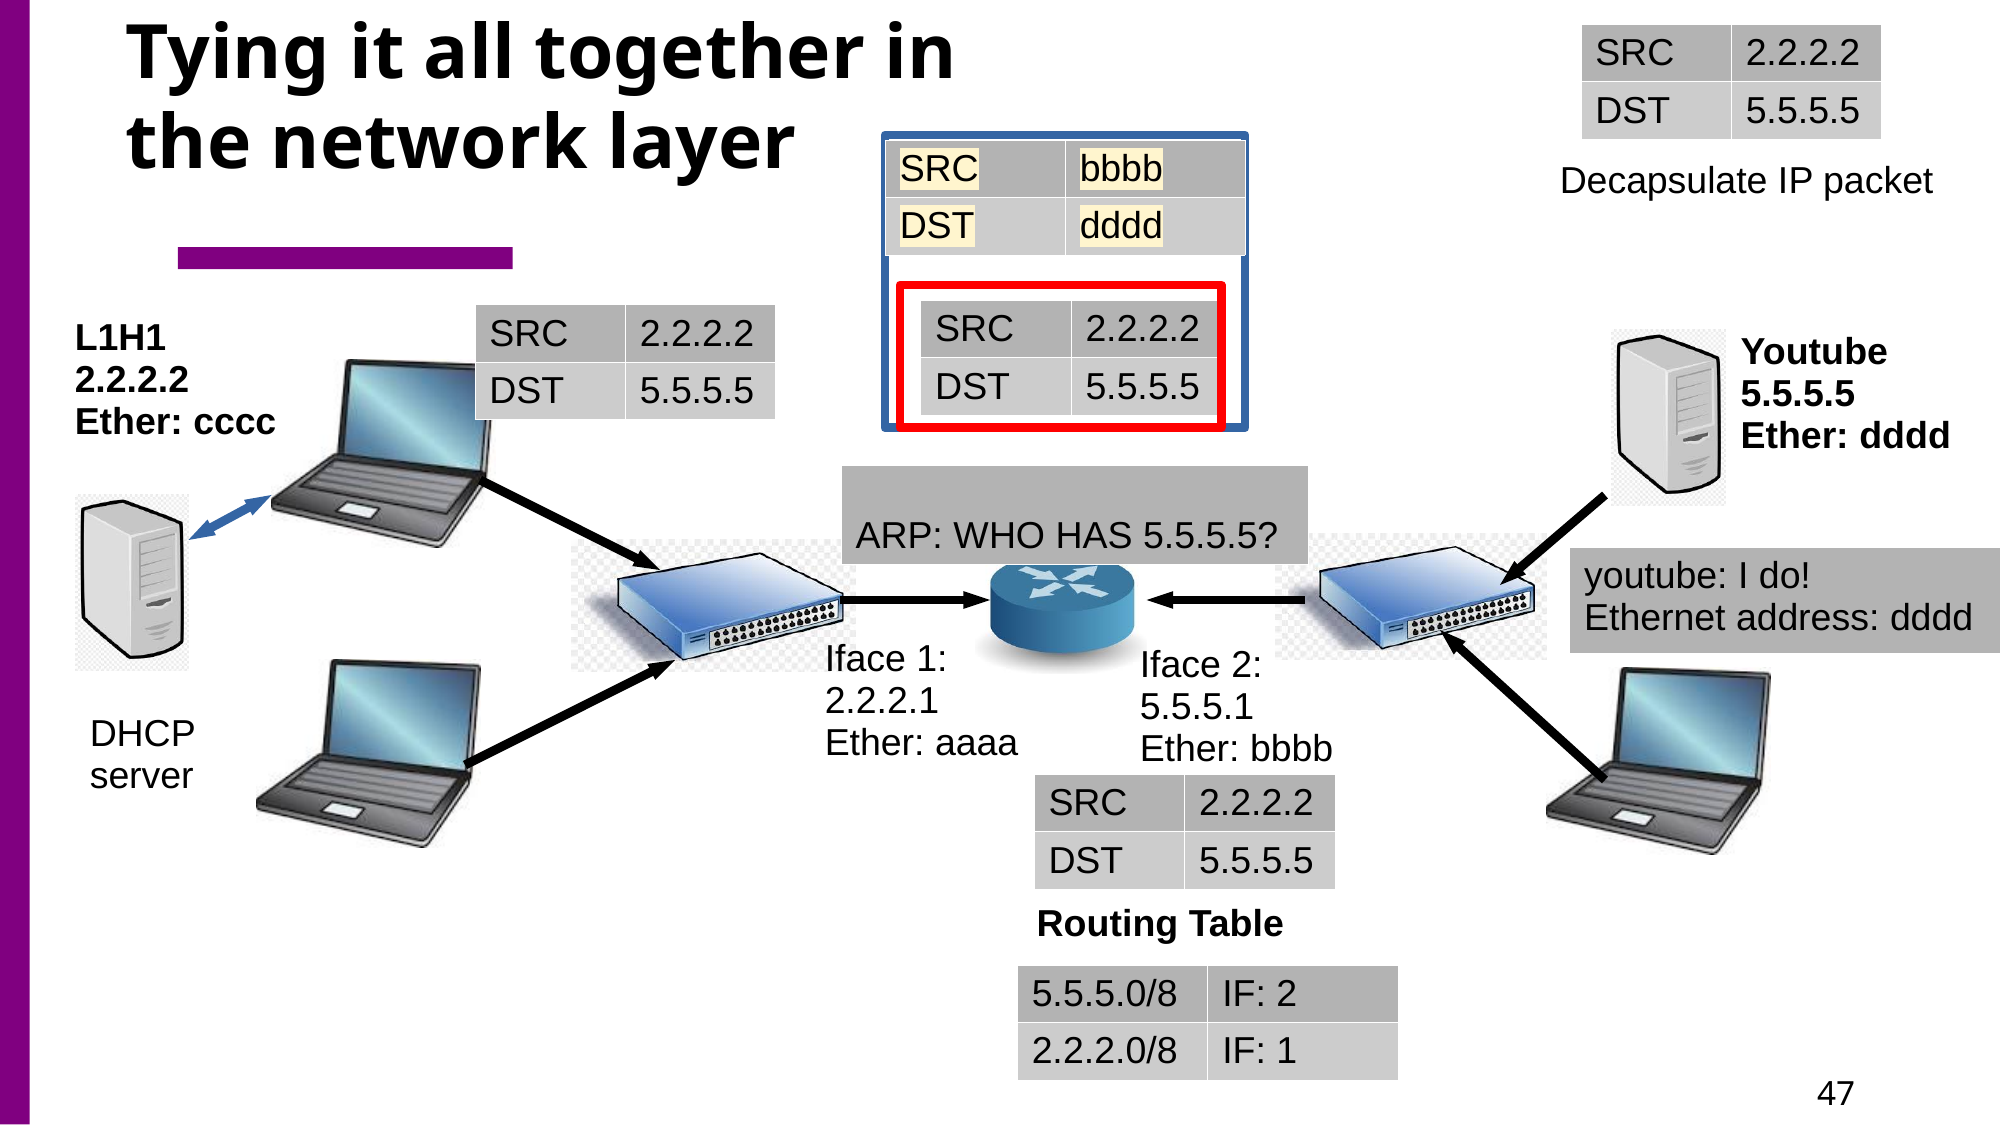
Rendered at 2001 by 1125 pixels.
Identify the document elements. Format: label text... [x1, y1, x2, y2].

table_header IF: 2 [1208, 966, 1398, 1022]
table_header 5.5.5.0/8 [1018, 966, 1207, 1022]
table_header youtube: I do! Ethernet address: dddd [1570, 548, 2000, 653]
table_cell 5.5.5.5 [1072, 358, 1217, 415]
table_header 2.2.2.2 [1732, 25, 1881, 81]
picture [256, 659, 481, 848]
text_box L1H1 2.2.2.2 Ether: cccc [60, 309, 316, 451]
text_box Youtube 5.5.5.5 Ether: dddd [1725, 322, 1981, 506]
table_header SRC [921, 301, 1071, 357]
table_header 2.2.2.2 [626, 305, 775, 362]
text_box Iface 2: 5.5.5.1 Ether: bbbb [1125, 636, 1372, 777]
title Tying it all together in the network layer [75, 14, 1776, 174]
table_cell DST [886, 198, 1065, 255]
table_cell 5.5.5.5 [1732, 82, 1881, 139]
picture [1611, 329, 1726, 506]
picture [271, 359, 496, 548]
table_cell dddd [1066, 198, 1245, 255]
picture [75, 494, 189, 671]
table_cell DST [1035, 832, 1184, 889]
table_header SRC [1035, 775, 1184, 831]
picture [571, 539, 856, 672]
table_cell DST [1582, 82, 1731, 139]
text_box Routing Table [1021, 895, 1469, 953]
table_header ARP: WHO HAS 5.5.5.5? [842, 466, 1308, 564]
picture [1546, 667, 1771, 856]
text_box Decapsulate IP packet [1545, 151, 1949, 209]
text_box Iface 1: 2.2.2.1 Ether: aaaa [810, 630, 1051, 771]
table_header SRC [886, 141, 1065, 197]
table_cell 5.5.5.5 [1185, 832, 1335, 889]
table_header SRC [1582, 25, 1731, 81]
table_cell 5.5.5.5 [626, 363, 775, 419]
table_cell DST [476, 363, 625, 419]
table_header bbbb [1066, 141, 1245, 197]
picture [1275, 533, 1547, 661]
text_box DHCP server [75, 705, 221, 804]
table_header SRC [476, 305, 625, 362]
table_cell DST [921, 358, 1071, 415]
table_header 2.2.2.2 [1072, 301, 1217, 357]
table_header 2.2.2.2 [1185, 775, 1335, 831]
table_cell 2.2.2.0/8 [1018, 1023, 1207, 1080]
picture [975, 565, 1147, 674]
table_cell IF: 1 [1208, 1023, 1398, 1080]
